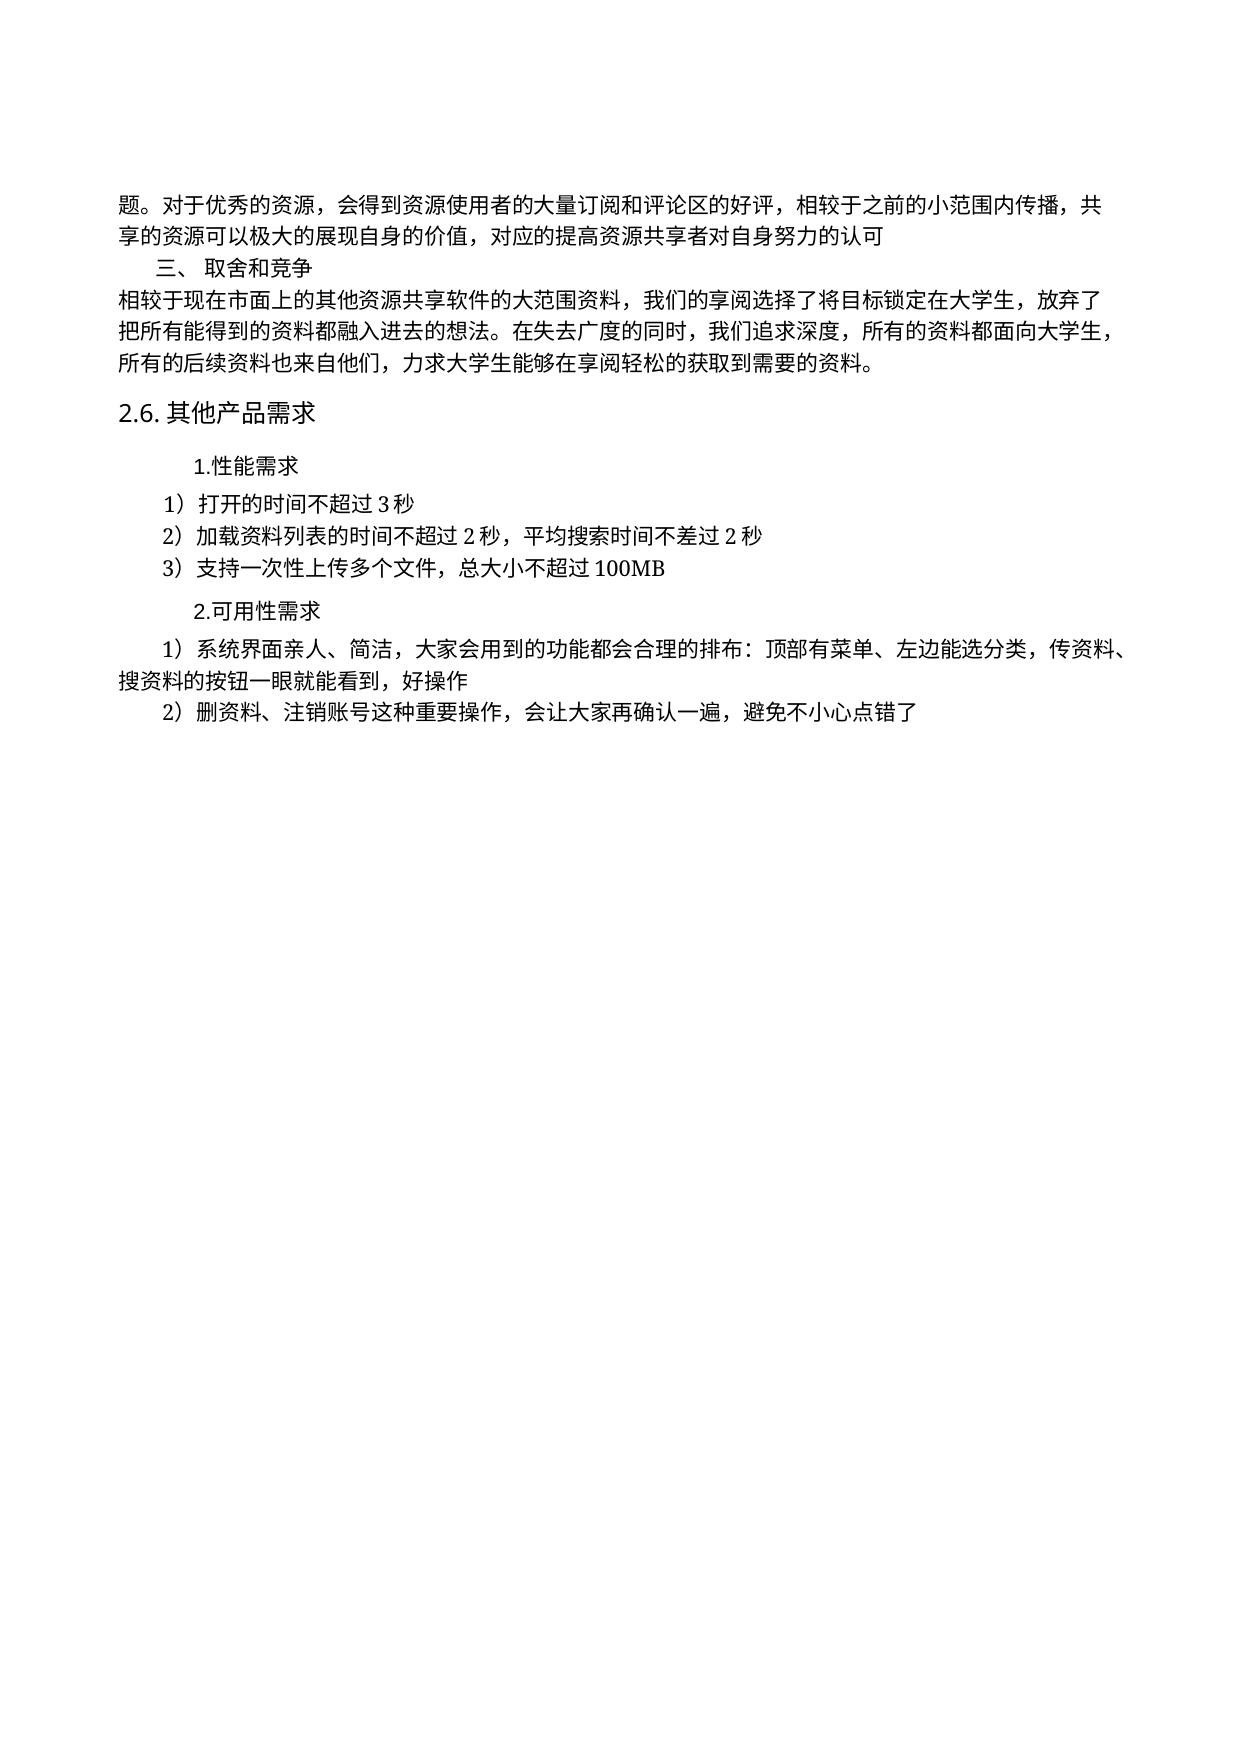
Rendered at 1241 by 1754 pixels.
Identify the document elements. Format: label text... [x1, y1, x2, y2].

subtitle 1.性能需求 [118, 449, 1122, 481]
text 1）系统界面亲人、简洁，大家会用到的功能都会合理的排布：顶部有菜单、左边能选分类，传资料、搜资料的按钮一眼就能看到，好操作 [118, 632, 1122, 695]
subtitle 其他产品需求 [118, 394, 1122, 430]
text 题。对于优秀的资源，会得到资源使用者的大量订阅和评论区的好评，相较于之前的小范围内传播，共享的资源可以极大的展现自身的价值，对应的提高资源共享者对自身努力的认可 [118, 188, 1122, 251]
text 3）支持一次性上传多个文件，总大小不超过100MB [118, 551, 1122, 582]
text 相较于现在市面上的其他资源共享软件的大范围资料，我们的享阅选择了将目标锁定在大学生，放弃了把所有能得到的资料都融入进去的想法。在失去广度的同时，我们追求深度，所有的资料都面向大学生，所有的后续资料也来自他们，力求大学生能够在享阅轻松的获取到需要的资料。 [118, 283, 1122, 378]
text 三、 取舍和竞争 [118, 251, 1122, 283]
text 1）打开的时间不超过3秒 [118, 487, 1122, 519]
text 2）删资料、注销账号这种重要操作，会让大家再确认一遍，避免不小心点错了 [118, 695, 1122, 727]
subtitle 2.可用性需求 [118, 594, 1122, 626]
text 2）加载资料列表的时间不超过2秒，平均搜索时间不差过2秒 [118, 519, 1122, 551]
